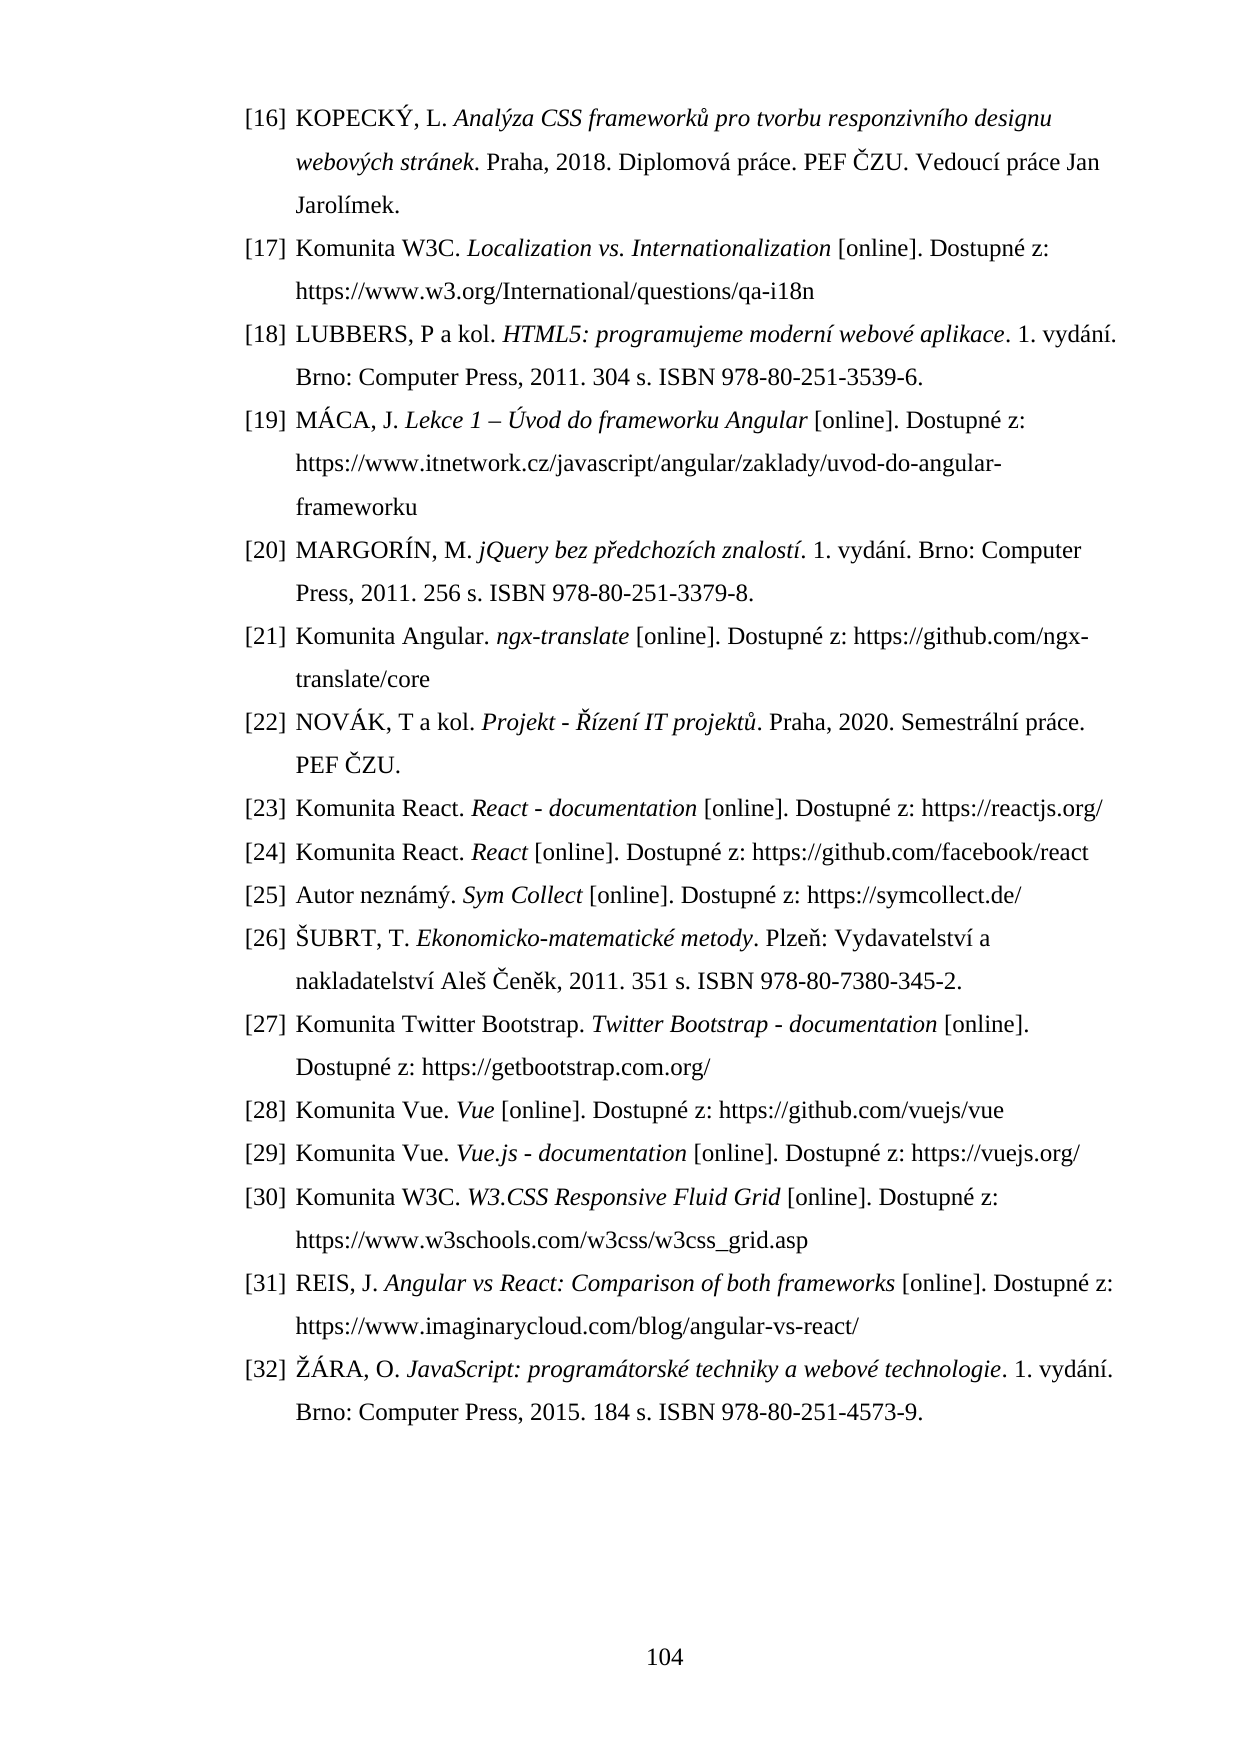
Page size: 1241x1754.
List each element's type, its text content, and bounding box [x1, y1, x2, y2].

list REIS, J. Angular vs React: Comparison of both frameworks [online]. Dostupné z: https://www.imaginarycloud.com/blog/angular-vs-react/ [244, 1268, 1122, 1340]
list Komunita W3C. Localization vs. Internationalization [online]. Dostupné z: https://www.w3.org/International/questions/qa-i18n [244, 233, 1122, 305]
list Komunita React. React [online]. Dostupné z: https://github.com/facebook/react [244, 837, 1122, 865]
list ŽÁRA, O. JavaScript: programátorské techniky a webové technologie. 1. vydání. Brno: Computer Press, 2015. 184 s. ISBN 978-80-251-4573-9. [244, 1354, 1122, 1426]
list MARGORÍN, M. jQuery bez předchozích znalostí. 1. vydání. Brno: Computer Press, 2011. 256 s. ISBN 978-80-251-3379-8. [244, 535, 1122, 607]
list KOPECKÝ, L. Analýza CSS frameworků pro tvorbu responzivního designu webových stránek. Praha, 2018. Diplomová práce. PEF ČZU. Vedoucí práce Jan Jarolímek. [244, 103, 1122, 218]
list Komunita Twitter Bootstrap. Twitter Bootstrap - documentation [online]. Dostupné z: https://getbootstrap.com.org/ [244, 1009, 1122, 1081]
list Autor neznámý. Sym Collect [online]. Dostupné z: https://symcollect.de/ [244, 880, 1122, 908]
list ŠUBRT, T. Ekonomicko-matematické metody. Plzeň: Vydavatelství a nakladatelství Aleš Čeněk, 2011. 351 s. ISBN 978-80-7380-345-2. [244, 923, 1122, 995]
list Komunita Angular. ngx-translate [online]. Dostupné z: https://github.com/ngx-translate/core [244, 621, 1122, 693]
list LUBBERS, P a kol. HTML5: programujeme moderní webové aplikace. 1. vydání. Brno: Computer Press, 2011. 304 s. ISBN 978-80-251-3539-6. [244, 319, 1122, 391]
list NOVÁK, T a kol. Projekt - Řízení IT projektů. Praha, 2020. Semestrální práce. PEF ČZU. [244, 707, 1122, 779]
list Komunita W3C. W3.CSS Responsive Fluid Grid [online]. Dostupné z: https://www.w3schools.com/w3css/w3css_grid.asp [244, 1182, 1122, 1253]
list Komunita React. React - documentation [online]. Dostupné z: https://reactjs.org/ [244, 793, 1122, 822]
list MÁCA, J. Lekce 1 – Úvod do frameworku Angular [online]. Dostupné z: https://www.itnetwork.cz/javascript/angular/zaklady/uvod-do-angular-frameworku [244, 405, 1122, 520]
list Komunita Vue. Vue [online]. Dostupné z: https://github.com/vuejs/vue [244, 1095, 1122, 1124]
list Komunita Vue. Vue.js - documentation [online]. Dostupné z: https://vuejs.org/ [244, 1138, 1122, 1167]
